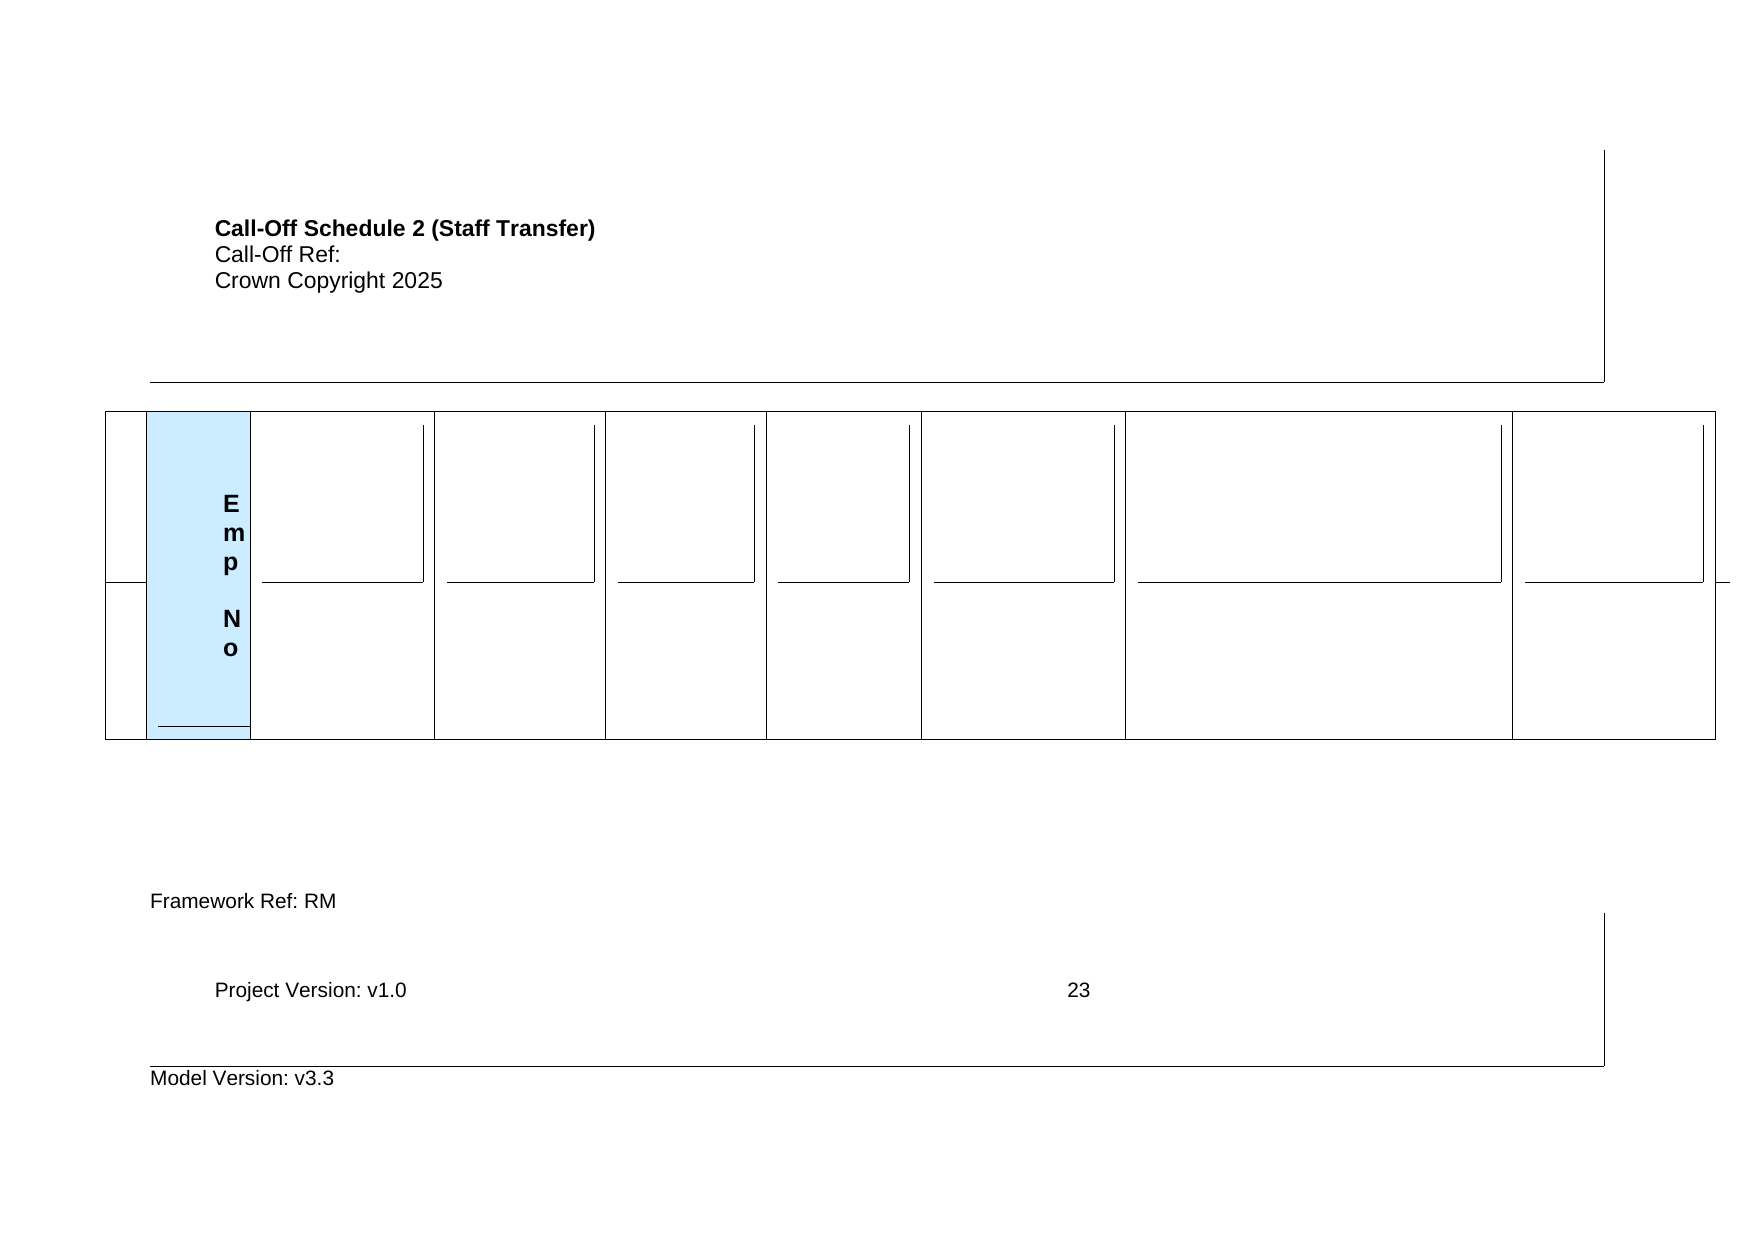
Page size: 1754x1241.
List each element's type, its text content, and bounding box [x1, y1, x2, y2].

table_cell [1716, 411, 1730, 582]
table_cell [1513, 412, 1715, 739]
table_cell [606, 412, 766, 739]
table_cell [106, 583, 146, 739]
table_cell [1716, 583, 1730, 739]
table_cell Emp No [147, 412, 250, 739]
table_cell [767, 412, 921, 739]
table_cell [106, 412, 146, 582]
table_cell [251, 412, 434, 739]
table_cell [1126, 412, 1512, 739]
table_cell [922, 412, 1125, 739]
table_cell [435, 412, 605, 739]
